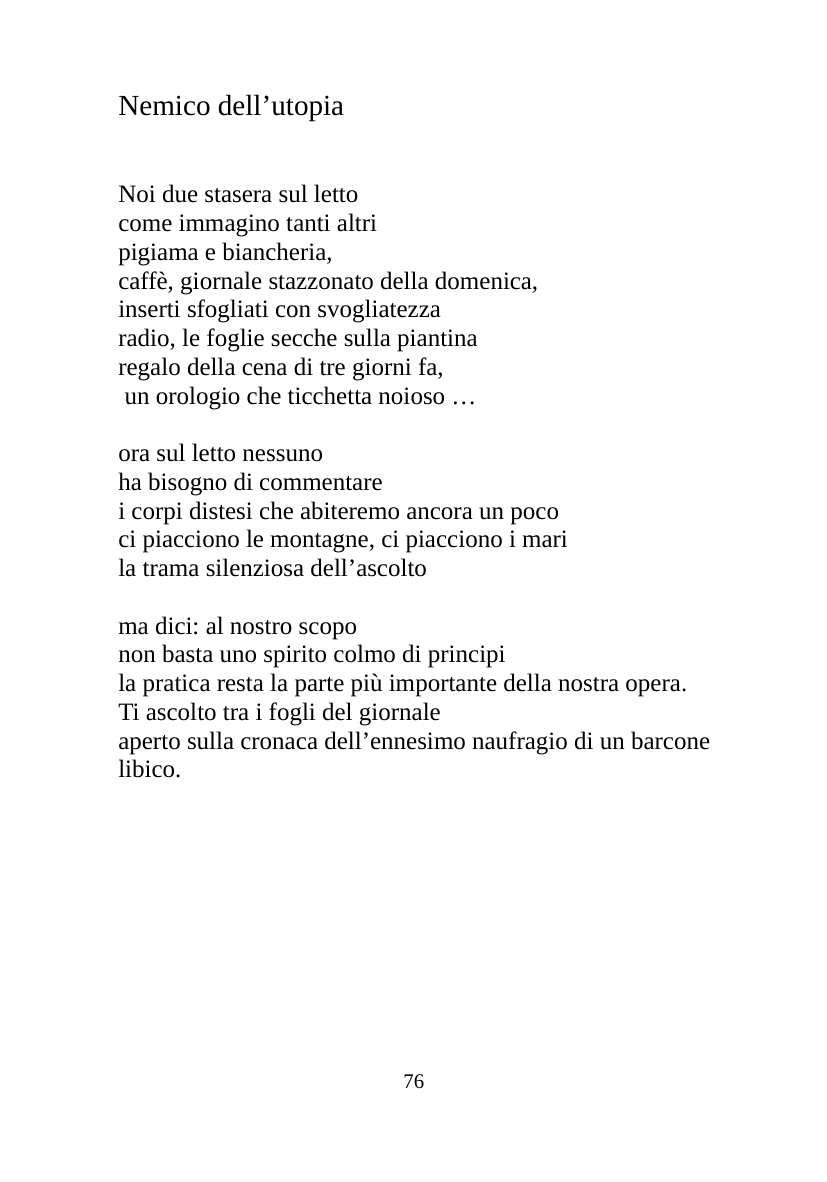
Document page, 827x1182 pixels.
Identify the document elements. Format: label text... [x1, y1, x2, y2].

text inserti sfogliati con svogliatezza [88, 294, 738, 323]
text radio, le foglie secche sulla piantina [88, 323, 738, 352]
subtitle Nemico dell’utopia [88, 88, 738, 122]
text Noi due stasera sul letto [88, 179, 738, 208]
text ha bisogno di commentare [88, 467, 738, 496]
text regalo della cena di tre giorni fa, [88, 352, 738, 381]
text come immagino tanti altri [88, 208, 738, 237]
text aperto sulla cronaca dell’ennesimo naufragio di un barcone [88, 726, 738, 754]
text ci piacciono le montagne, ci piacciono i mari [88, 524, 738, 553]
text la trama silenziosa dell’ascolto [88, 553, 738, 582]
text caffè, giornale stazzonato della domenica, [88, 266, 738, 294]
text ora sul letto nessuno [88, 438, 738, 467]
text libico. [88, 754, 738, 783]
text non basta uno spirito colmo di principi [88, 639, 738, 668]
text Ti ascolto tra i fogli del giornale [88, 697, 738, 726]
text i corpi distesi che abiteremo ancora un poco [88, 496, 738, 524]
text ma dici: al nostro scopo [88, 611, 738, 639]
text la pratica resta la parte più importante della nostra opera. [88, 668, 738, 697]
text un orologio che ticchetta noioso … [88, 381, 738, 409]
text pigiama e biancheria, [88, 237, 738, 266]
